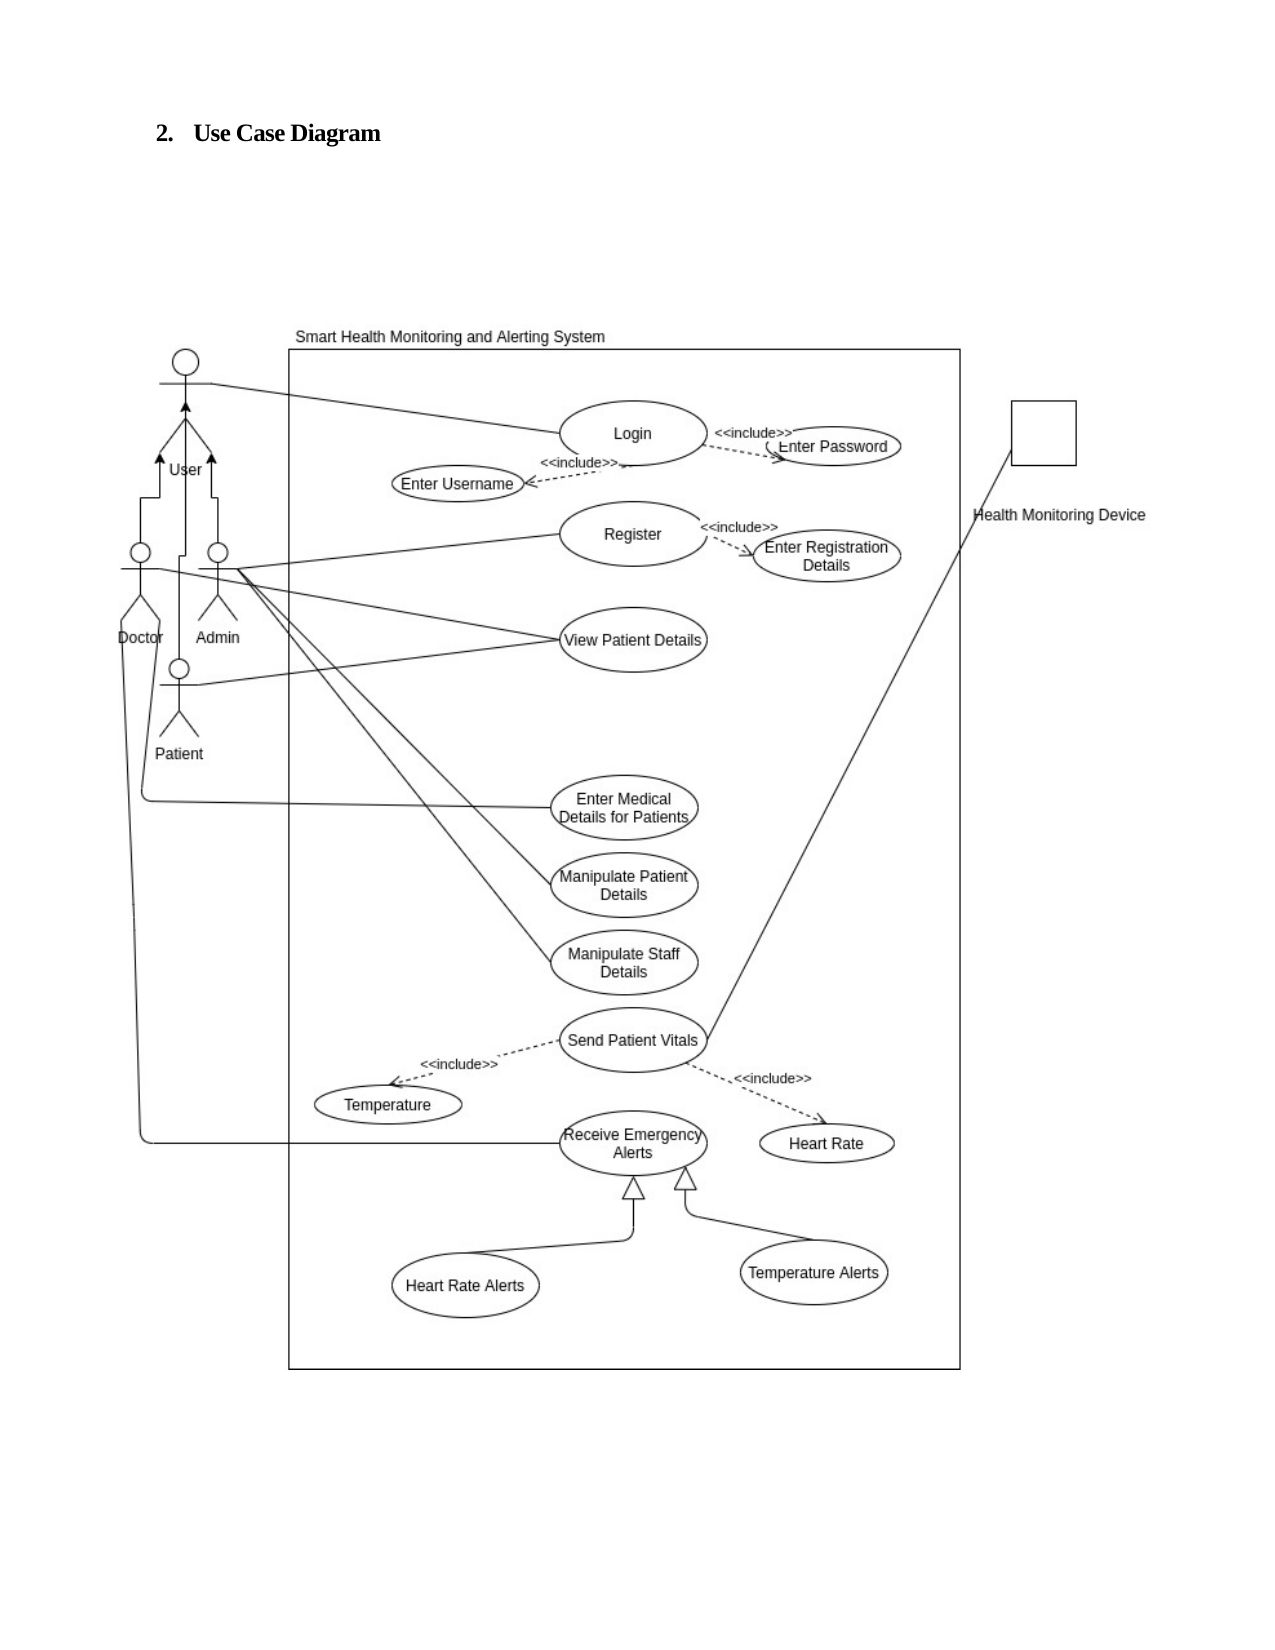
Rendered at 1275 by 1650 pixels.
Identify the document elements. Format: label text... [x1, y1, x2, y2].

list Use Case Diagram [156, 118, 1157, 147]
picture [118, 323, 1157, 1370]
